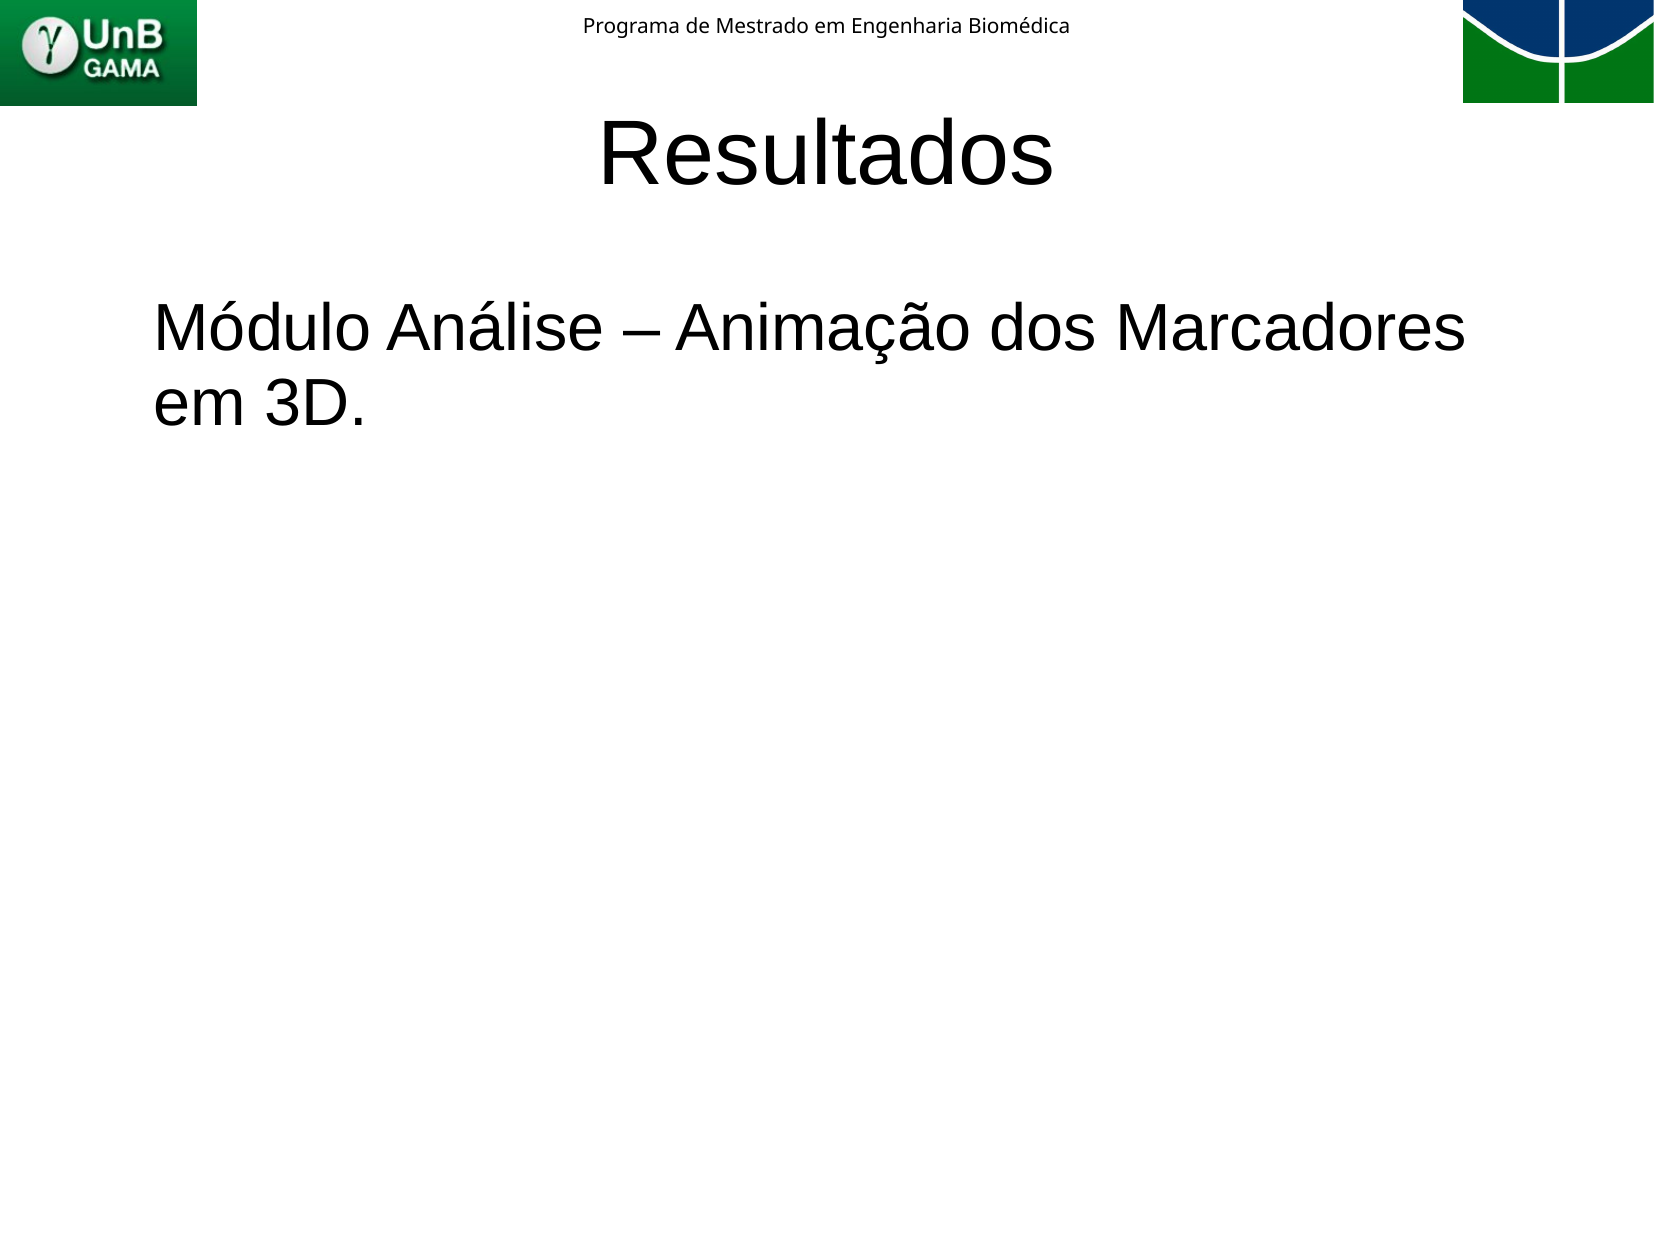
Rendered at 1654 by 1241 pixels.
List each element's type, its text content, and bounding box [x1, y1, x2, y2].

picture [0, 0, 197, 106]
picture [1463, 0, 1654, 103]
list Módulo Análise – Animação dos Marcadores em 3D. [82, 290, 1571, 1010]
title Resultados [82, 49, 1571, 257]
